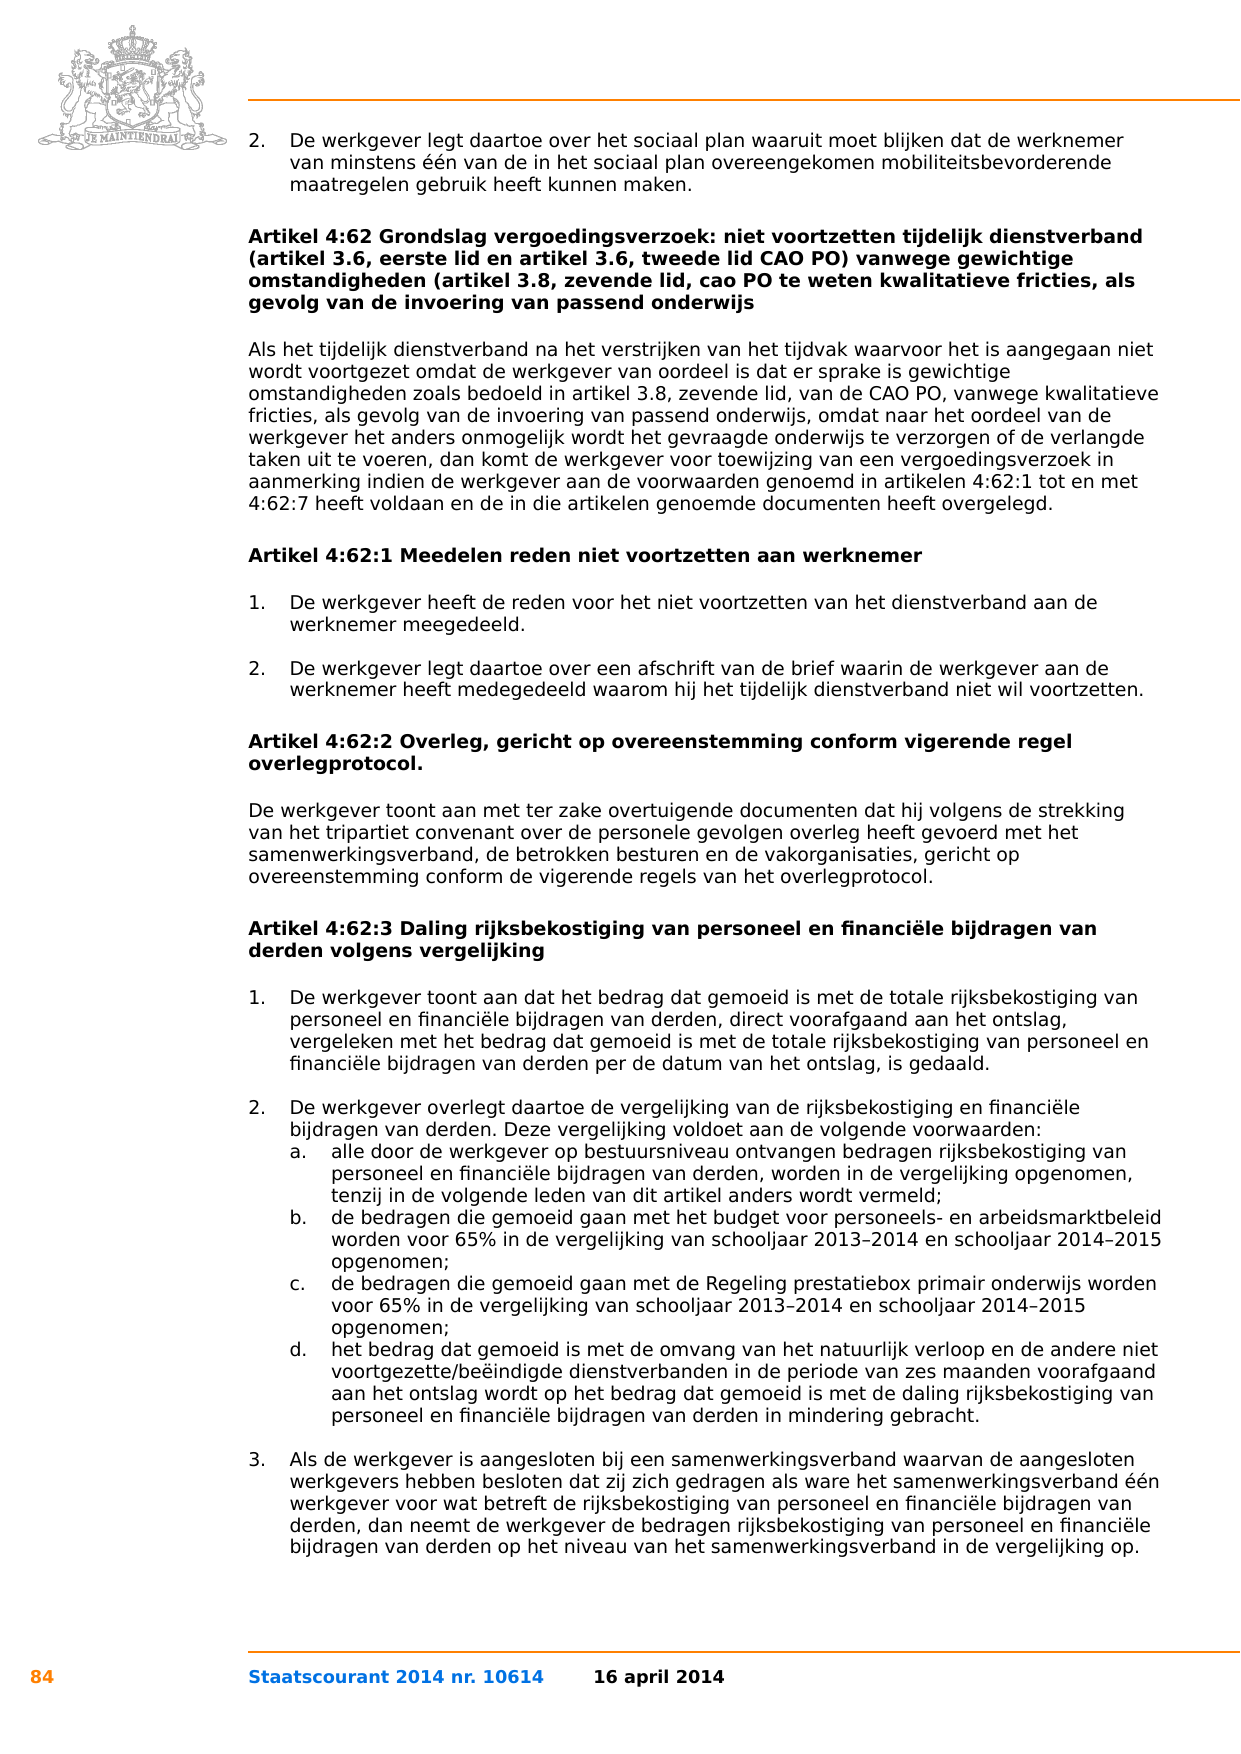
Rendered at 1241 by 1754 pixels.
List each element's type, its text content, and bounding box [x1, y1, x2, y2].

text 3. Als de werkgever is aangesloten bij een samenwerkingsverband waarvan de aangesloten werkgevers hebben besloten dat zij zich gedragen als ware het samenwerkingsverband één werkgever voor wat betreft de rijksbekostiging van personeel en financiële bijdragen van derden, dan neemt de werkgever de bedragen rijksbekostiging van personeel en financiële bijdragen van derden op het niveau van het samenwerkingsverband in de vergelijking op. [248, 1448, 1163, 1558]
text De werkgever toont aan met ter zake overtuigende documenten dat hij volgens de strekking van het tripartiet convenant over de personele gevolgen overleg heeft gevoerd met het samenwerkingsverband, de betrokken besturen en de vakorganisaties, gericht op overeenstemming conform de vigerende regels van het overlegprotocol. [248, 800, 1163, 888]
subtitle Artikel 4:62:2 Overleg, gericht op overeenstemming conform vigerende regel overlegprotocol. [248, 731, 1163, 775]
subtitle Artikel 4:62:3 Daling rijksbekostiging van personeel en financiële bijdragen van derden volgens vergelijking [248, 918, 1163, 962]
text 2. De werkgever legt daartoe over het sociaal plan waaruit moet blijken dat de werknemer van minstens één van de in het sociaal plan overeengekomen mobiliteitsbevorderende maatregelen gebruik heeft kunnen maken. [248, 130, 1163, 196]
text 1. De werkgever heeft de reden voor het niet voortzetten van het dienstverband aan de werknemer meegedeeld. [248, 592, 1163, 636]
text 1. De werkgever toont aan dat het bedrag dat gemoeid is met de totale rijksbekostiging van personeel en financiële bijdragen van derden, direct voorafgaand aan het ontslag, vergeleken met het bedrag dat gemoeid is met de totale rijksbekostiging van personeel en financiële bijdragen van derden per de datum van het ontslag, is gedaald. [248, 987, 1163, 1075]
picture [38, 25, 227, 150]
subtitle Artikel 4:62:1 Meedelen reden niet voortzetten aan werknemer [248, 544, 1163, 567]
subtitle Artikel 4:62 Grondslag vergoedingsverzoek: niet voortzetten tijdelijk dienstverband (artikel 3.6, eerste lid en artikel 3.6, tweede lid CAO PO) vanwege gewichtige omstandigheden (artikel 3.8, zevende lid, cao PO te weten kwalitatieve fricties, als gevolg van de invoering van passend onderwijs [248, 226, 1163, 314]
text d. het bedrag dat gemoeid is met de omvang van het natuurlijk verloop en de andere niet voortgezette/beëindigde dienstverbanden in de periode van zes maanden voorafgaand aan het ontslag wordt op het bedrag dat gemoeid is met de daling rijksbekostiging van personeel en financiële bijdragen van derden in mindering gebracht. [289, 1339, 1163, 1427]
text a. alle door de werkgever op bestuursniveau ontvangen bedragen rijksbekostiging van personeel en financiële bijdragen van derden, worden in de vergelijking opgenomen, tenzij in de volgende leden van dit artikel anders wordt vermeld; [289, 1141, 1163, 1207]
text 2. De werkgever legt daartoe over een afschrift van de brief waarin de werkgever aan de werknemer heeft medegedeeld waarom hij het tijdelijk dienstverband niet wil voortzetten. [248, 657, 1163, 701]
text b. de bedragen die gemoeid gaan met het budget voor personeels- en arbeidsmarktbeleid worden voor 65% in de vergelijking van schooljaar 2013–2014 en schooljaar 2014–2015 opgenomen; [289, 1207, 1163, 1273]
text Als het tijdelijk dienstverband na het verstrijken van het tijdvak waarvoor het is aangegaan niet wordt voortgezet omdat de werkgever van oordeel is dat er sprake is gewichtige omstandigheden zoals bedoeld in artikel 3.8, zevende lid, van de CAO PO, vanwege kwalitatieve fricties, als gevolg van de invoering van passend onderwijs, omdat naar het oordeel van de werkgever het anders onmogelijk wordt het gevraagde onderwijs te verzorgen of de verlangde taken uit te voeren, dan komt de werkgever voor toewijzing van een vergoedingsverzoek in aanmerking indien de werkgever aan de voorwaarden genoemd in artikelen 4:62:1 tot en met 4:62:7 heeft voldaan en de in die artikelen genoemde documenten heeft overgelegd. [248, 339, 1163, 514]
text c. de bedragen die gemoeid gaan met de Regeling prestatiebox primair onderwijs worden voor 65% in de vergelijking van schooljaar 2013–2014 en schooljaar 2014–2015 opgenomen; [289, 1273, 1163, 1339]
text 2. De werkgever overlegt daartoe de vergelijking van de rijksbekostiging en financiële bijdragen van derden. Deze vergelijking voldoet aan de volgende voorwaarden: [248, 1097, 1163, 1141]
